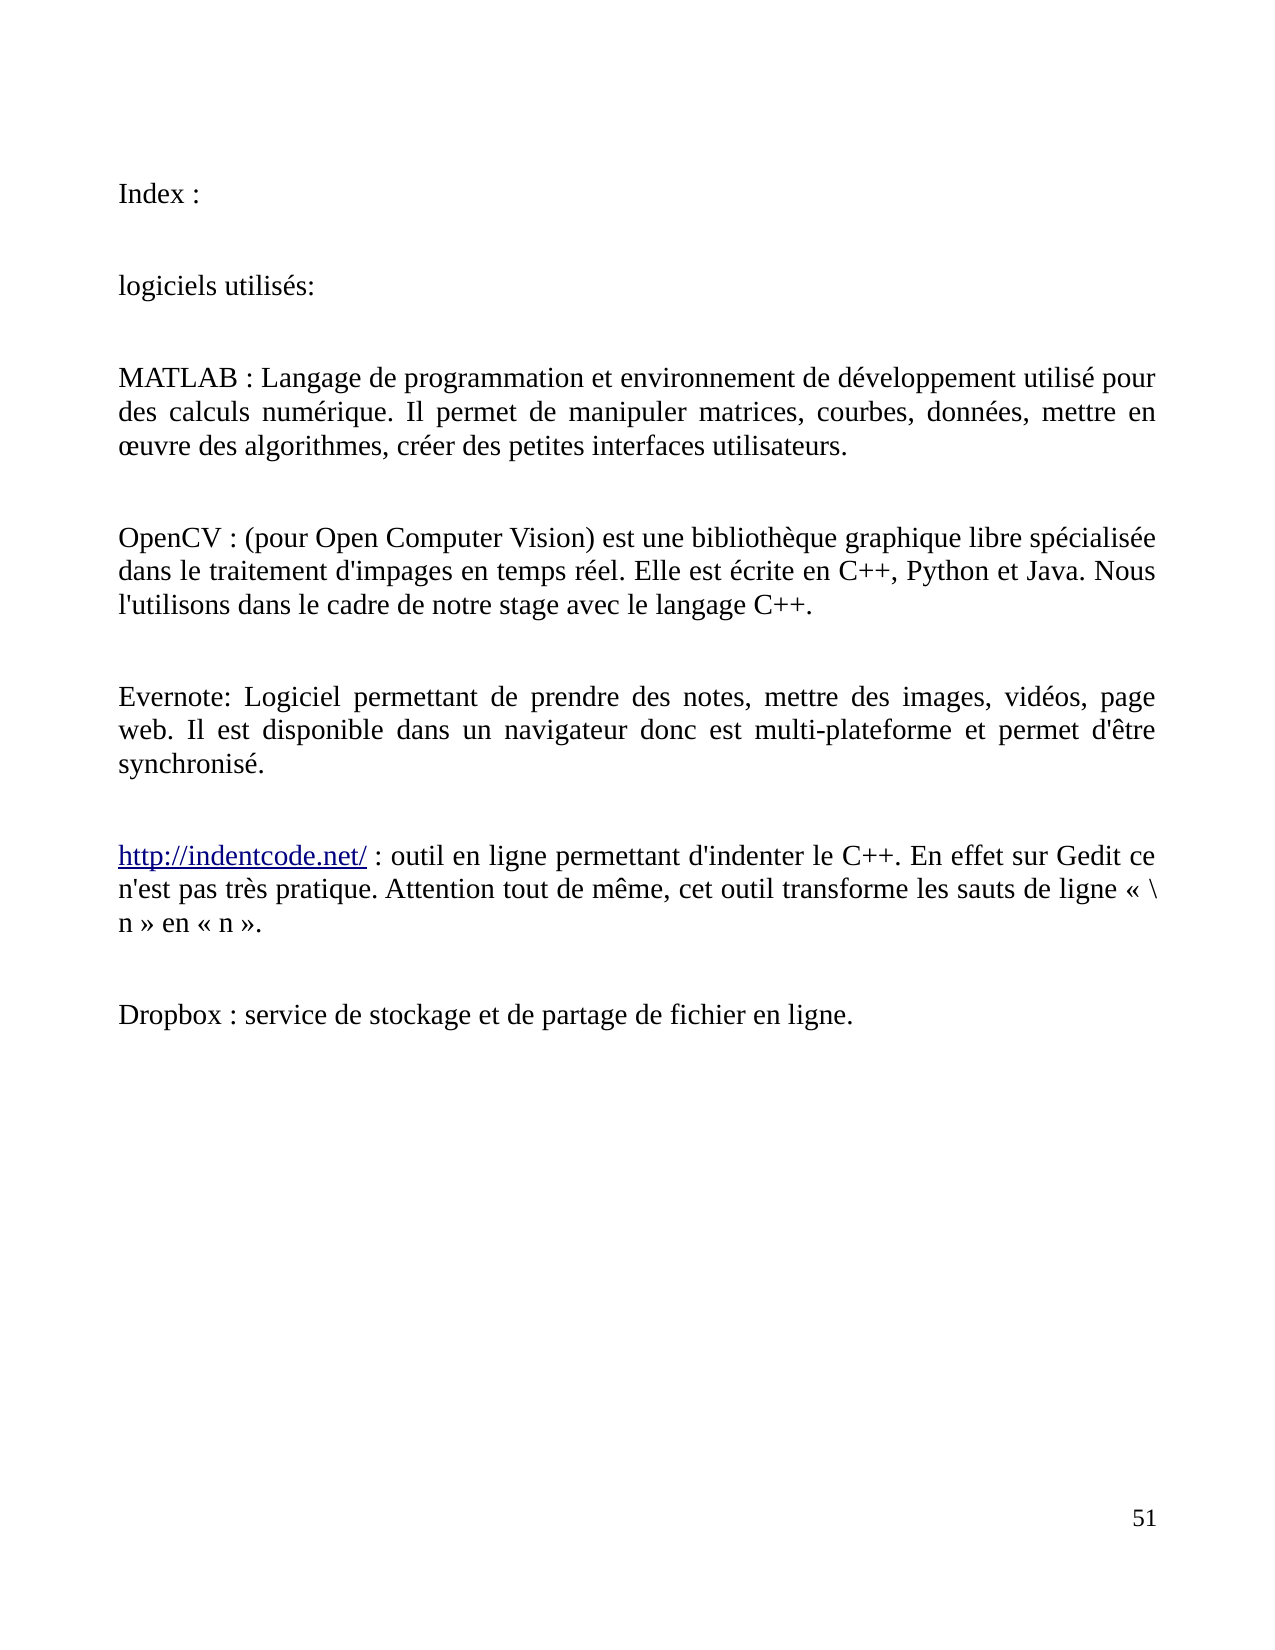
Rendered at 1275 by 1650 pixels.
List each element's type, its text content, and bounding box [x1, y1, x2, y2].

text Dropbox : service de stockage et de partage de fichier en ligne. [118, 997, 1157, 1031]
text OpenCV : (pour Open Computer Vision) est une bibliothèque graphique libre spécialisée dans le traitement d'impages en temps réel. Elle est écrite en C++, Python et Java. Nous l'utilisons dans le cadre de notre stage avec le langage C++. [118, 520, 1157, 620]
text MATLAB : Langage de programmation et environnement de développement utilisé pour des calculs numérique. Il permet de manipuler matrices, courbes, données, mettre en œuvre des algorithmes, créer des petites interfaces utilisateurs. [118, 361, 1157, 461]
text logiciels utilisés: [118, 268, 1157, 302]
text Evernote: Logiciel permettant de prendre des notes, mettre des images, vidéos, page web. Il est disponible dans un navigateur donc est multi-plateforme et permet d'être synchronisé. [118, 679, 1157, 779]
text Index : [118, 176, 1157, 210]
text http://indentcode.net/ : outil en ligne permettant d'indenter le C++. En effet sur Gedit ce n'est pas très pratique. Attention tout de même, cet outil transforme les sauts de ligne « \n » en « n ». [118, 838, 1157, 939]
